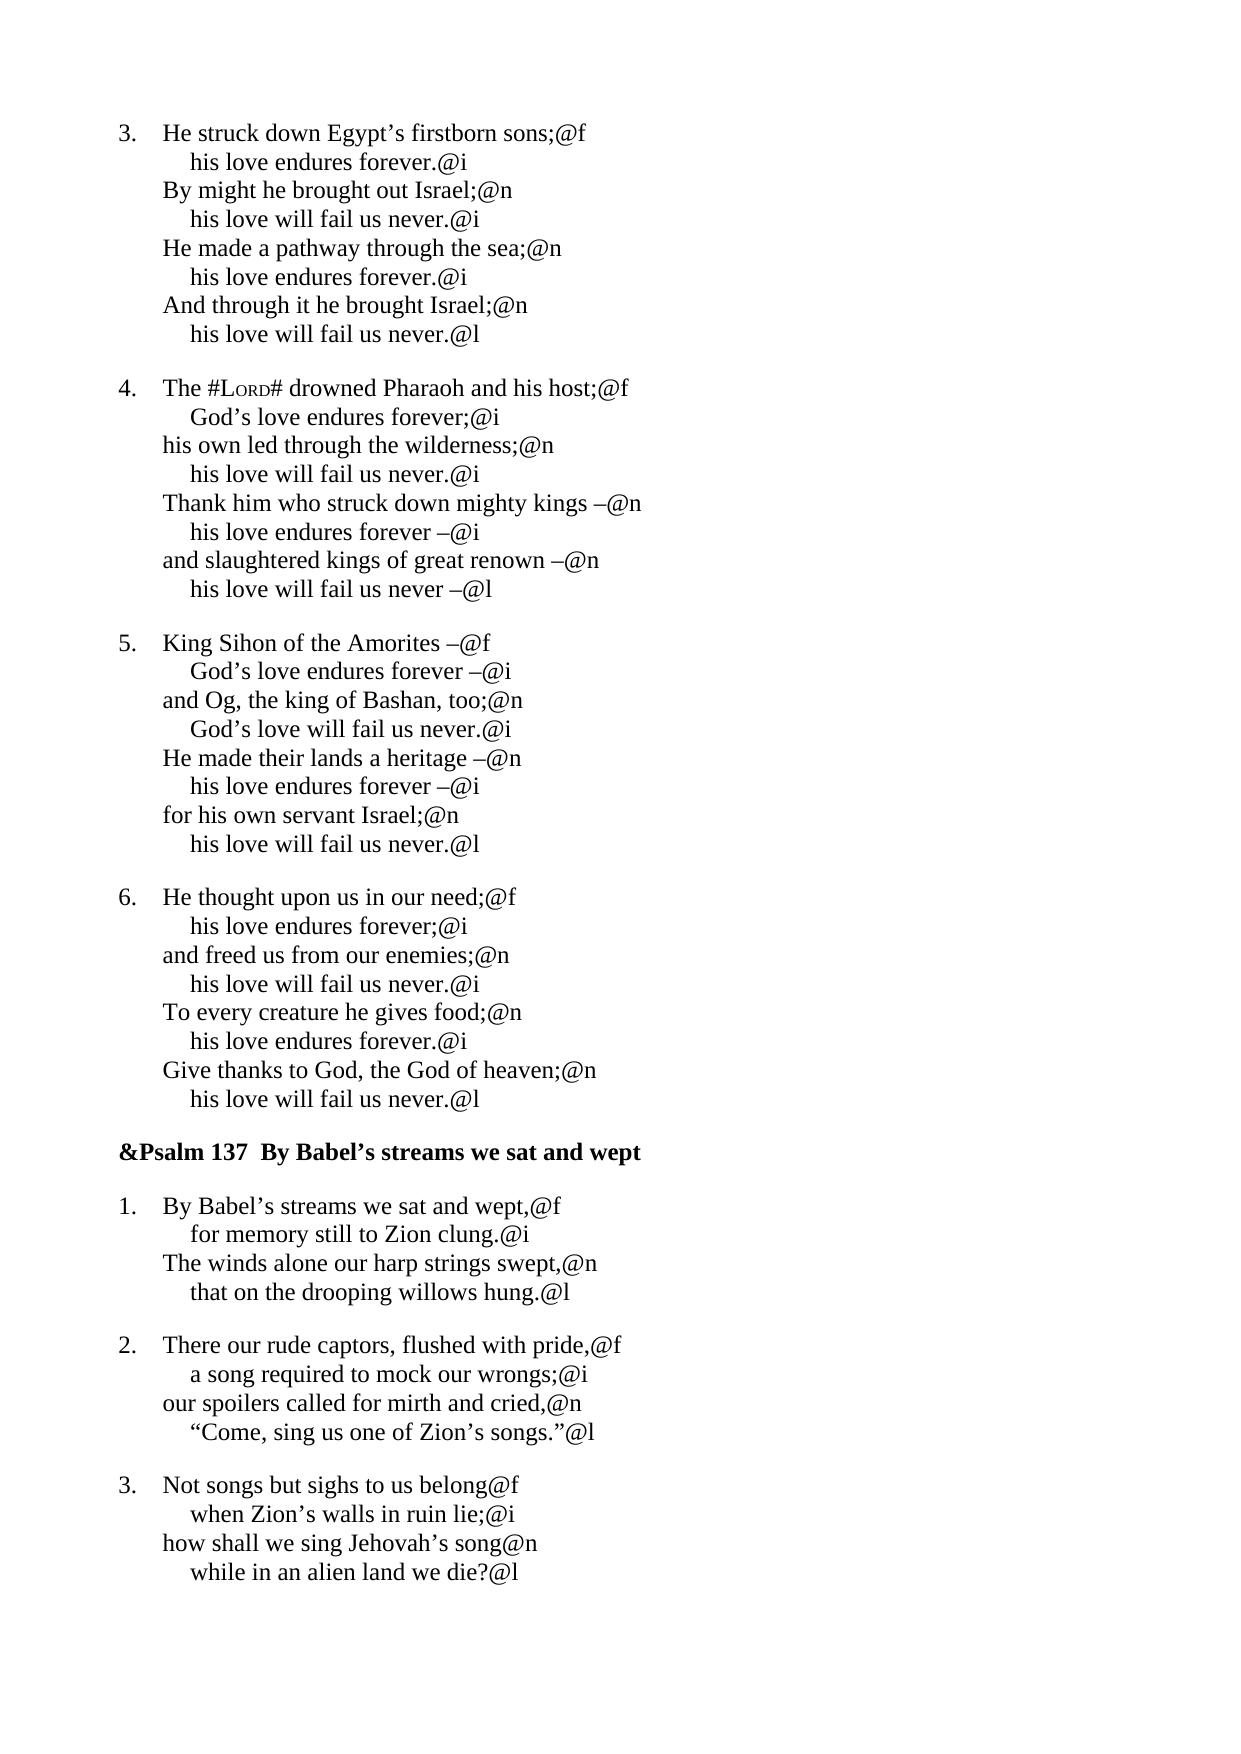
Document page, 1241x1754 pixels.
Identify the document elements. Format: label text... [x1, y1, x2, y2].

text And through it he brought Israel;@n [162, 291, 1122, 319]
text By might he brought out Israel;@n [162, 176, 1122, 204]
text his love endures forever –@i [171, 771, 1122, 800]
subtitle &Psalm 137 By Babel’s streams we sat and wept [118, 1137, 1122, 1166]
text his love endures forever.@i [171, 147, 1122, 176]
text for memory still to Zion clung.@i [171, 1219, 1122, 1248]
text his own led through the wilderness;@n [162, 430, 1122, 459]
text when Zion’s walls in ruin lie;@i [171, 1499, 1122, 1528]
text God’s love endures forever;@i [171, 402, 1122, 430]
text Give thanks to God, the God of heaven;@n [162, 1055, 1122, 1084]
text his love will fail us never.@l [171, 1084, 1122, 1112]
text God’s love will fail us never.@i [171, 714, 1122, 743]
text his love endures forever –@i [171, 517, 1122, 545]
text his love will fail us never.@l [171, 829, 1122, 858]
text and slaughtered kings of great renown –@n [162, 545, 1122, 574]
text a song required to mock our wrongs;@i [171, 1359, 1122, 1388]
text his love will fail us never.@i [171, 969, 1122, 997]
text his love will fail us never.@i [171, 459, 1122, 488]
text 2. There our rude captors, flushed with pride,@f [118, 1331, 1122, 1359]
text while in an alien land we die?@l [171, 1557, 1122, 1585]
text for his own servant Israel;@n [162, 800, 1122, 829]
text 6. He thought upon us in our need;@f [118, 882, 1122, 911]
text his love endures forever.@i [171, 1026, 1122, 1055]
text 3. Not songs but sighs to us belong@f [118, 1470, 1122, 1499]
text his love will fail us never.@l [171, 319, 1122, 348]
text God’s love endures forever –@i [171, 656, 1122, 685]
text 4. The #Lord# drowned Pharaoh and his host;@f [118, 373, 1122, 402]
text how shall we sing Jehovah’s song@n [162, 1528, 1122, 1557]
text 3. He struck down Egypt’s firstborn sons;@f [118, 118, 1122, 147]
text He made a pathway through the sea;@n [162, 233, 1122, 262]
text 1. By Babel’s streams we sat and wept,@f [118, 1191, 1122, 1219]
text our spoilers called for mirth and cried,@n [162, 1388, 1122, 1417]
text his love endures forever;@i [171, 911, 1122, 940]
text “Come, sing us one of Zion’s songs.”@l [171, 1417, 1122, 1446]
text He made their lands a heritage –@n [162, 743, 1122, 771]
text and Og, the king of Bashan, too;@n [162, 685, 1122, 714]
text and freed us from our enemies;@n [162, 940, 1122, 969]
text Thank him who struck down mighty kings –@n [162, 488, 1122, 517]
text 5. King Sihon of the Amorites –@f [118, 628, 1122, 656]
text his love will fail us never –@l [171, 574, 1122, 603]
text that on the drooping willows hung.@l [171, 1277, 1122, 1306]
text his love endures forever.@i [171, 262, 1122, 291]
text The winds alone our harp strings swept,@n [162, 1248, 1122, 1277]
text To every creature he gives food;@n [162, 997, 1122, 1026]
text his love will fail us never.@i [171, 204, 1122, 233]
